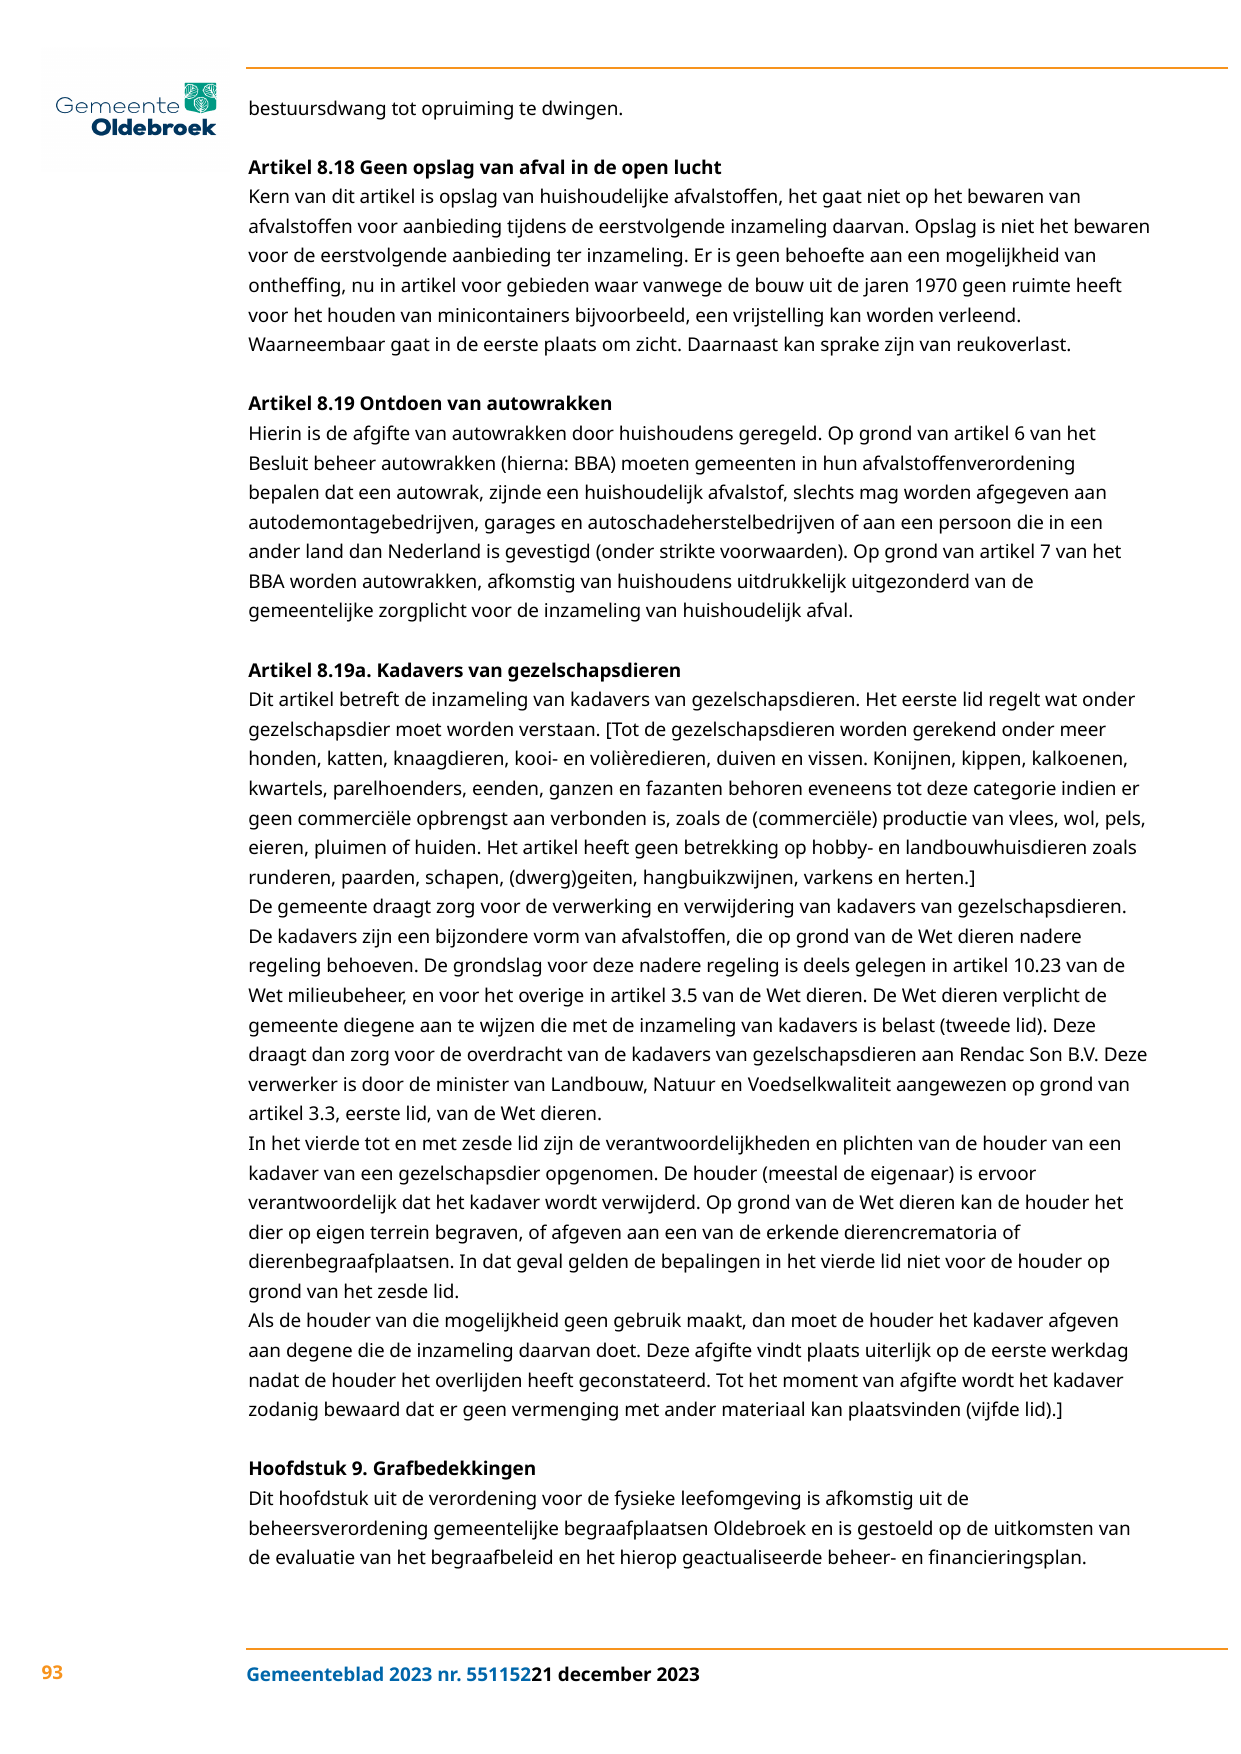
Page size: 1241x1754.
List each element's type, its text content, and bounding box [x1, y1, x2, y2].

text Artikel 8.19a. Kadavers van gezelschapsdieren [248, 657, 1152, 683]
text De gemeente draagt zorg voor de verwerking en verwijdering van kadavers van gezelschapsdieren. De kadavers zijn een bijzondere vorm van afvalstoffen, die op grond van de Wet dieren nadere regeling behoeven. De grondslag voor deze nadere regeling is deels gelegen in artikel 10.23 van de Wet milieubeheer, en voor het overige in artikel 3.5 van de Wet dieren. De Wet dieren verplicht de gemeente diegene aan te wijzen die met de inzameling van kadavers is belast (tweede lid). Deze draagt dan zorg voor de overdracht van de kadavers van gezelschapsdieren aan Rendac Son B.V. Deze verwerker is door de minister van Landbouw, Natuur en Voedselkwaliteit aangewezen op grond van artikel 3.3, eerste lid, van de Wet dieren. [248, 893, 1152, 1126]
text In het vierde tot en met zesde lid zijn de verantwoordelijkheden en plichten van de houder van een kadaver van een gezelschapsdier opgenomen. De houder (meestal de eigenaar) is ervoor verantwoordelijk dat het kadaver wordt verwijderd. Op grond van de Wet dieren kan de houder het dier op eigen terrein begraven, of afgeven aan een van de erkende dierencrematoria of dierenbegraafplaatsen. In dat geval gelden de bepalingen in het vierde lid niet voor de houder op grond van het zesde lid. [248, 1130, 1152, 1304]
text bestuursdwang tot opruiming te dwingen. [248, 95, 1152, 121]
text Als de houder van die mogelijkheid geen gebruik maakt, dan moet de houder het kadaver afgeven aan degene die de inzameling daarvan doet. Deze afgifte vindt plaats uiterlijk op de eerste werkdag nadat de houder het overlijden heeft geconstateerd. Tot het moment van afgifte wordt het kadaver zodanig bewaard dat er geen vermenging met ander materiaal kan plaatsvinden (vijfde lid).] [248, 1308, 1152, 1422]
text Hoofdstuk 9. Grafbedekkingen [248, 1456, 1152, 1481]
text Artikel 8.19 Ontdoen van autowrakken [248, 391, 1152, 416]
picture [41, 47, 231, 172]
text Dit artikel betreft de inzameling van kadavers van gezelschapsdieren. Het eerste lid regelt wat onder gezelschapsdier moet worden verstaan. [Tot de gezelschapsdieren worden gerekend onder meer honden, katten, knaagdieren, kooi- en volièredieren, duiven en vissen. Konijnen, kippen, kalkoenen, kwartels, parelhoenders, eenden, ganzen en fazanten behoren eveneens tot deze categorie indien er geen commerciële opbrengst aan verbonden is, zoals de (commerciële) productie van vlees, wol, pels, eieren, pluimen of huiden. Het artikel heeft geen betrekking op hobby- en landbouwhuisdieren zoals runderen, paarden, schapen, (dwerg)geiten, hangbuikzwijnen, varkens en herten.] [248, 686, 1152, 890]
text Artikel 8.18 Geen opslag van afval in de open lucht [248, 154, 1152, 180]
text Kern van dit artikel is opslag van huishoudelijke afvalstoffen, het gaat niet op het bewaren van afvalstoffen voor aanbieding tijdens de eerstvolgende inzameling daarvan. Opslag is niet het bewaren voor de eerstvolgende aanbieding ter inzameling. Er is geen behoefte aan een mogelijkheid van ontheffing, nu in artikel voor gebieden waar vanwege de bouw uit de jaren 1970 geen ruimte heeft voor het houden van minicontainers bijvoorbeeld, een vrijstelling kan worden verleend. Waarneembaar gaat in de eerste plaats om zicht. Daarnaast kan sprake zijn van reukoverlast. [248, 183, 1152, 357]
text Dit hoofdstuk uit de verordening voor de fysieke leefomgeving is afkomstig uit de beheersverordening gemeentelijke begraafplaatsen Oldebroek en is gestoeld op de uitkomsten van de evaluatie van het begraafbeleid en het hierop geactualiseerde beheer- en financieringsplan. [248, 1485, 1152, 1570]
text Hierin is de afgifte van autowrakken door huishoudens geregeld. Op grond van artikel 6 van het Besluit beheer autowrakken (hierna: BBA) moeten gemeenten in hun afvalstoffenverordening bepalen dat een autowrak, zijnde een huishoudelijk afvalstof, slechts mag worden afgegeven aan autodemontagebedrijven, garages en autoschadeherstelbedrijven of aan een persoon die in een ander land dan Nederland is gevestigd (onder strikte voorwaarden). Op grond van artikel 7 van het BBA worden autowrakken, afkomstig van huishoudens uitdrukkelijk uitgezonderd van de gemeentelijke zorgplicht voor de inzameling van huishoudelijk afval. [248, 420, 1152, 623]
